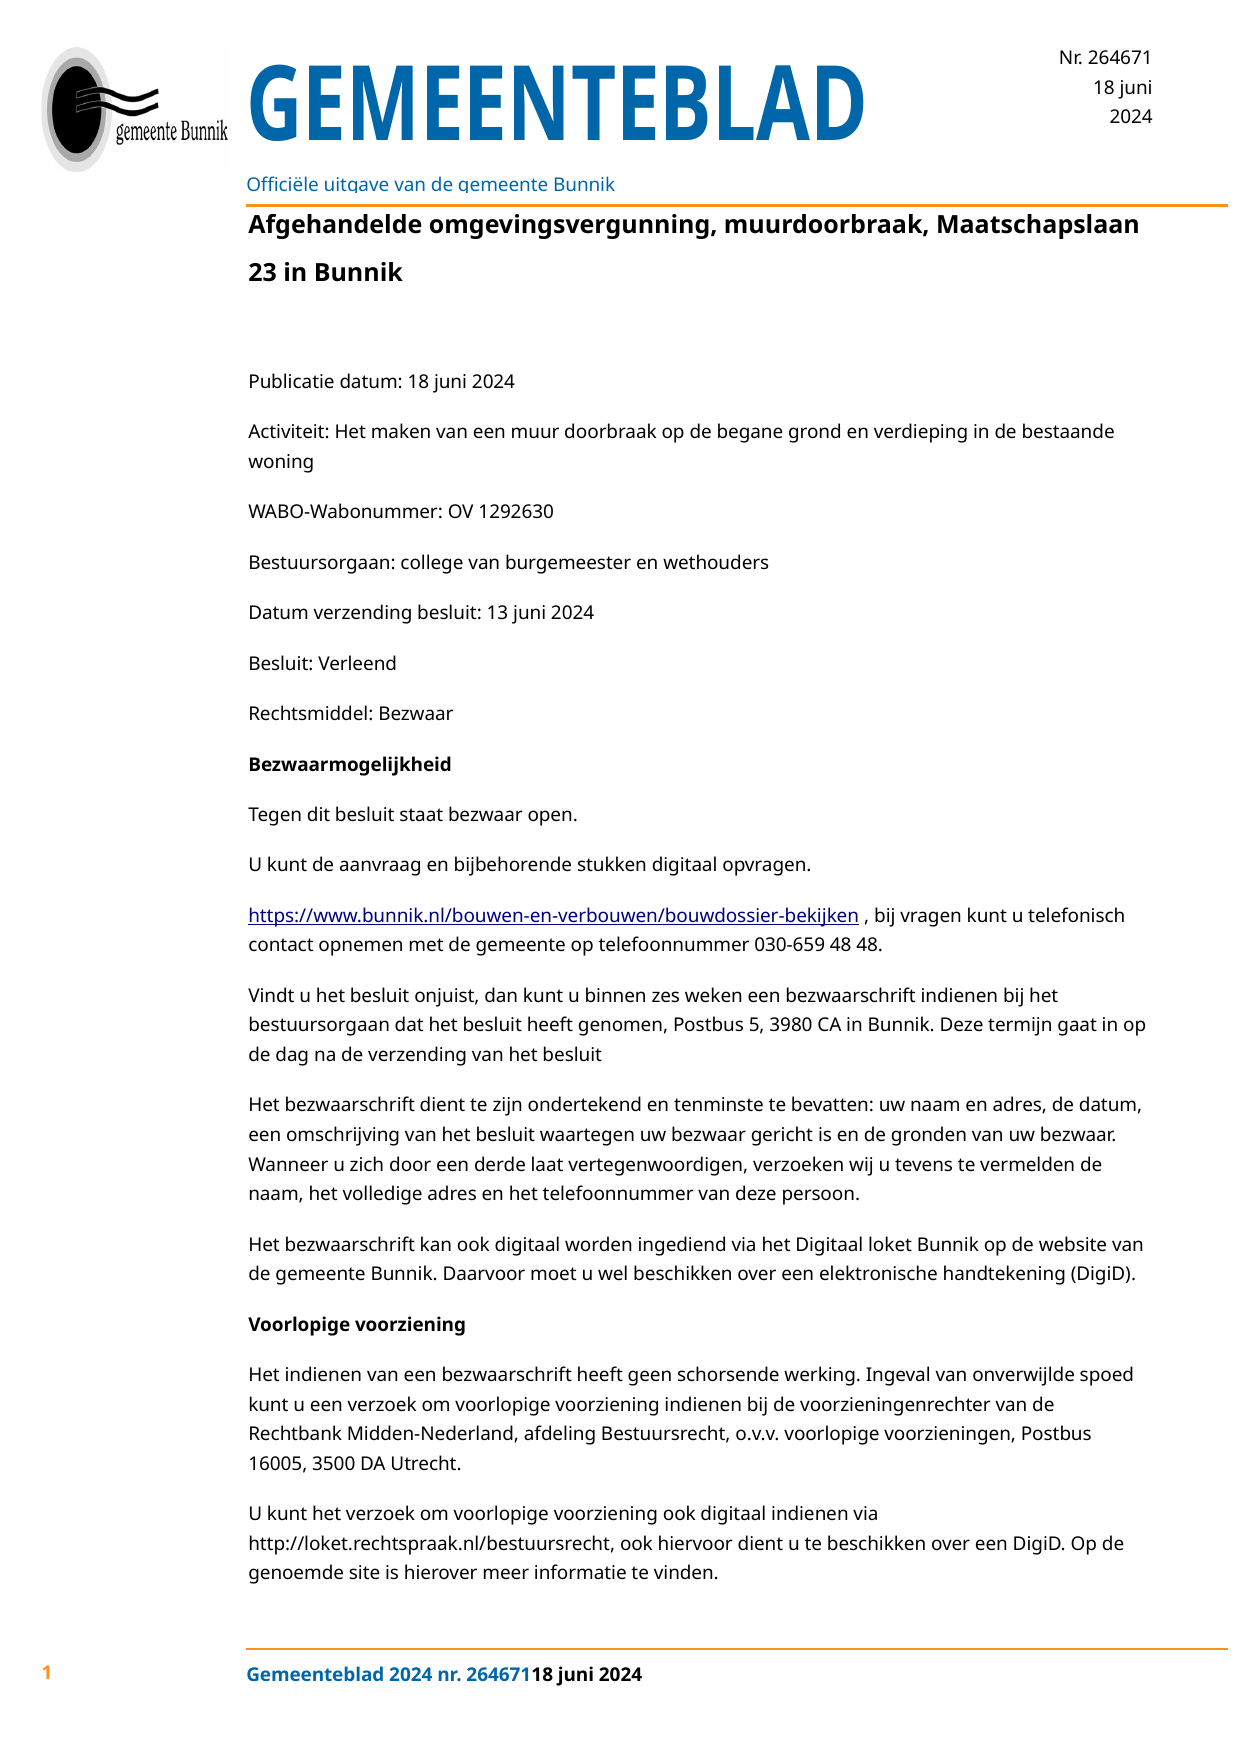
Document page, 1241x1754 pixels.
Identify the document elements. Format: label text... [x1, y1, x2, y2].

text Datum verzending besluit: 13 juni 2024 [248, 599, 1152, 625]
text Bezwaarmogelijkheid [248, 751, 1152, 777]
text https://www.bunnik.nl/bouwen-en-verbouwen/bouwdossier-bekijken , bij vragen kunt u telefonisch contact opnemen met de gemeente op telefoonnummer 030-659 48 48. [248, 902, 1152, 957]
text Publicatie datum: 18 juni 2024 [248, 368, 1152, 394]
text Voorlopige voorziening [248, 1311, 1152, 1337]
text Besluit: Verleend [248, 650, 1152, 676]
text Het bezwaarschrift kan ook digitaal worden ingediend via het Digitaal loket Bunnik op de website van de gemeente Bunnik. Daarvoor moet u wel beschikken over een elektronische handtekening (DigiD). [248, 1231, 1152, 1286]
text Het indienen van een bezwaarschrift heeft geen schorsende werking. Ingeval van onverwijlde spoed kunt u een verzoek om voorlopige voorziening indienen bij de voorzieningenrechter van de Rechtbank Midden-Nederland, afdeling Bestuursrecht, o.v.v. voorlopige voorzieningen, Postbus 16005, 3500 DA Utrecht. [248, 1361, 1152, 1476]
text Het bezwaarschrift dient te zijn ondertekend en tenminste te bevatten: uw naam en adres, de datum, een omschrijving van het besluit waartegen uw bezwaar gericht is en de gronden van uw bezwaar. Wanneer u zich door een derde laat vertegenwoordigen, verzoeken wij u tevens te vermelden de naam, het volledige adres en het telefoonnummer van deze persoon. [248, 1092, 1152, 1206]
text WABO-Wabonummer: OV 1292630 [248, 499, 1152, 524]
text U kunt de aanvraag en bijbehorende stukken digitaal opvragen. [248, 852, 1152, 877]
text Rechtsmiddel: Bezwaar [248, 700, 1152, 726]
picture [41, 47, 231, 172]
text U kunt het verzoek om voorlopige voorziening ook digitaal indienen via http://loket.rechtspraak.nl/bestuursrecht, ook hiervoor dient u te beschikken over een DigiD. Op de genoemde site is hierover meer informatie te vinden. [248, 1500, 1152, 1585]
text Activiteit: Het maken van een muur doorbraak op de begane grond en verdieping in de bestaande woning [248, 419, 1152, 474]
text Tegen dit besluit staat bezwaar open. [248, 801, 1152, 827]
text Afgehandelde omgevingsvergunning, muurdoorbraak, Maatschapslaan 23 in Bunnik [248, 207, 1152, 288]
text Vindt u het besluit onjuist, dan kunt u binnen zes weken een bezwaarschrift indienen bij het bestuursorgaan dat het besluit heeft genomen, Postbus 5, 3980 CA in Bunnik. Deze termijn gaat in op de dag na de verzending van het besluit [248, 982, 1152, 1067]
text Bestuursorgaan: college van burgemeester en wethouders [248, 549, 1152, 575]
